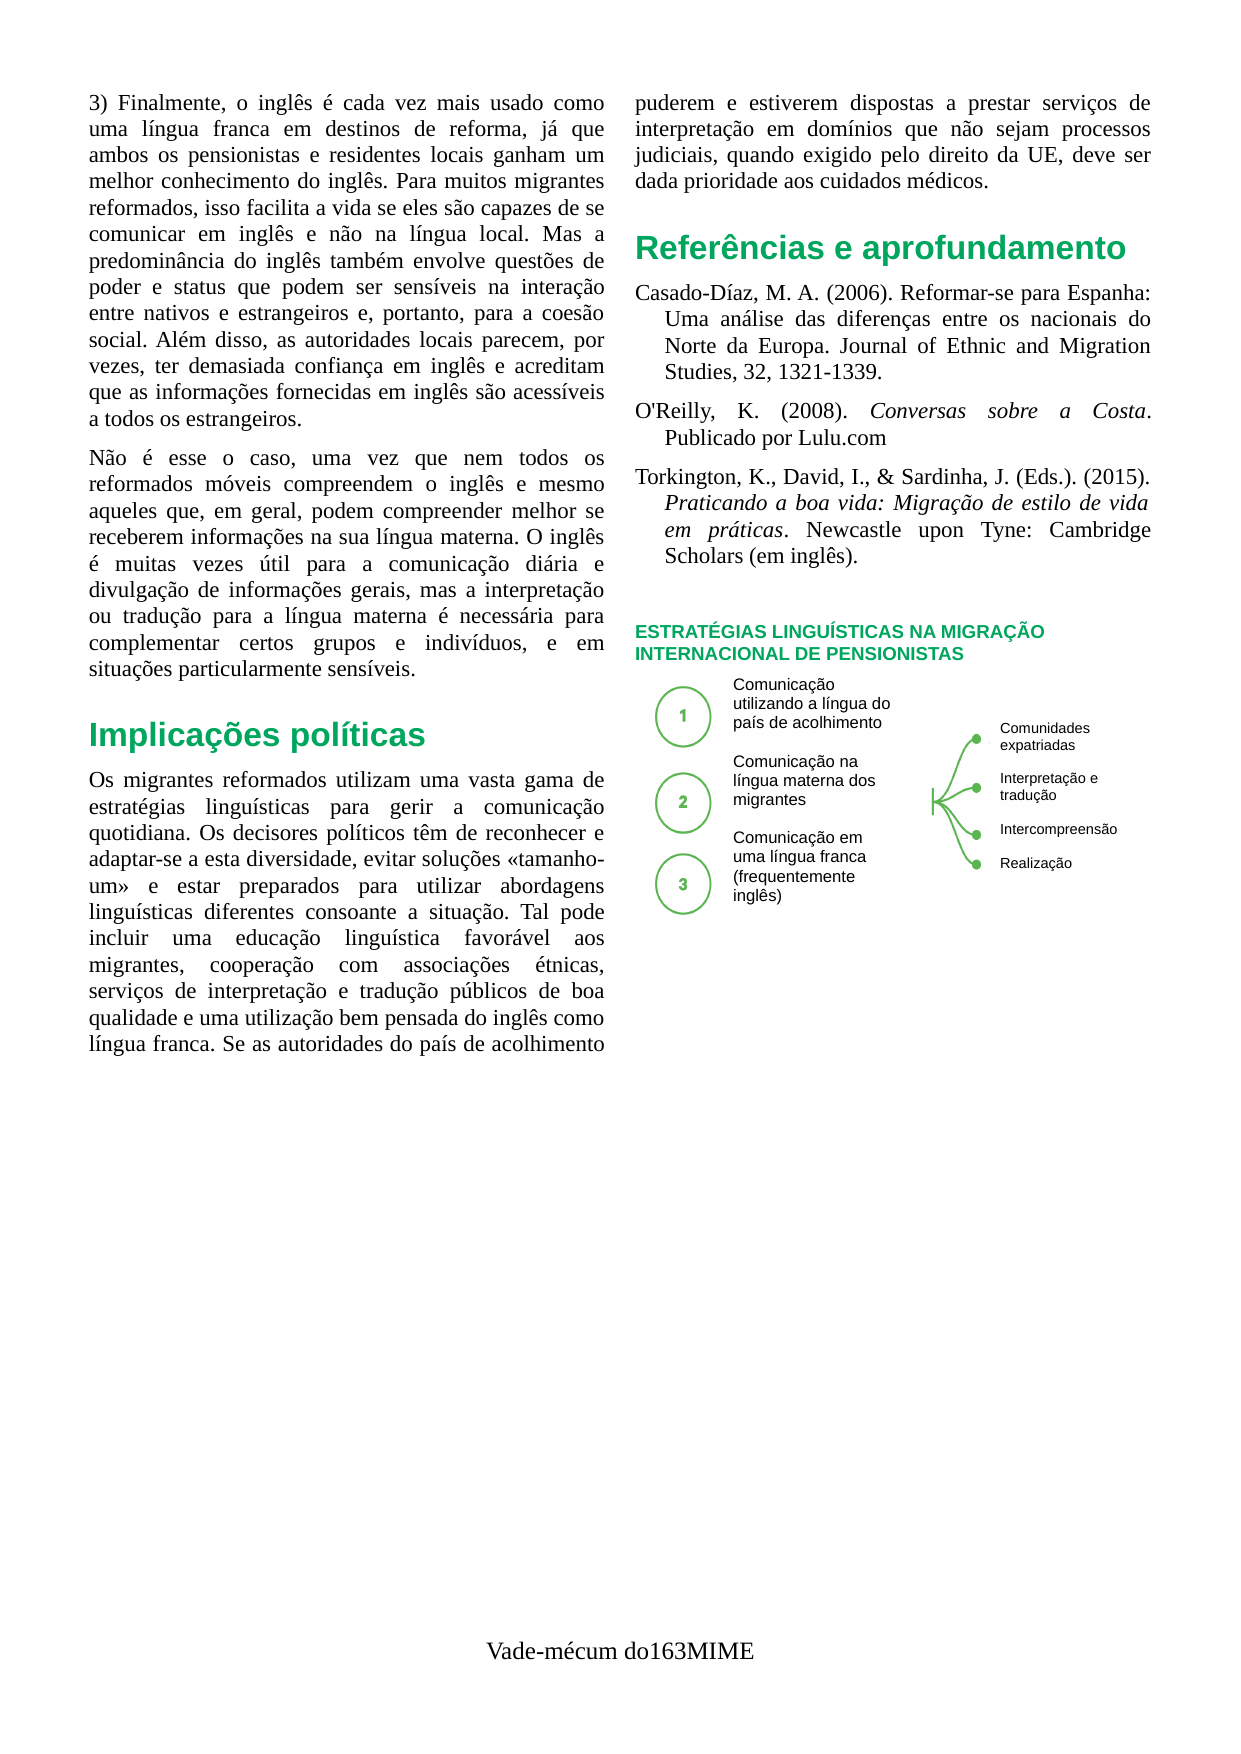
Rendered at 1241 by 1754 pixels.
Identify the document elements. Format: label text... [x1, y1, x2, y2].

text O'Reilly, K. (2008). Conversas sobre a Costa. Publicado por Lulu.com [635, 397, 1152, 450]
picture [646, 674, 1130, 918]
text Torkington, K., David, I., & Sardinha, J. (Eds.). (2015). Praticando a boa vida: Migração de estilo de vida em práticas. Newcastle upon Tyne: Cambridge Scholars (em inglês). [635, 463, 1152, 568]
text Casado-Díaz, M. A. (2006). Reformar-se para Espanha: Uma análise das diferenças entre os nacionais do Norte da Europa. Journal of Ethnic and Migration Studies, 32, 1321-1339. [635, 279, 1152, 384]
subtitle Referências e aprofundamento [635, 228, 1152, 266]
text ESTRATÉGIAS LINGUÍSTICAS NA MIGRAÇÃO INTERNACIONAL DE PENSIONISTAS [635, 621, 1152, 664]
text Não é esse o caso, uma vez que nem todos os reformados móveis compreendem o inglês e mesmo aqueles que, em geral, podem compreender melhor se receberem informações na sua língua materna. O inglês é muitas vezes útil para a comunicação diária e divulgação de informações gerais, mas a interpretação ou tradução para a língua materna é necessária para complementar certos grupos e indivíduos, e em situações particularmente sensíveis. [88, 444, 605, 681]
text puderem e estiverem dispostas a prestar serviços de interpretação em domínios que não sejam processos judiciais, quando exigido pelo direito da UE, deve ser dada prioridade aos cuidados médicos. [635, 88, 1152, 194]
subtitle Implicações políticas [88, 715, 605, 754]
text Os migrantes reformados utilizam uma vasta gama de estratégias linguísticas para gerir a comunicação quotidiana. Os decisores políticos têm de reconhecer e adaptar-se a esta diversidade, evitar soluções «tamanho-um» e estar preparados para utilizar abordagens linguísticas diferentes consoante a situação. Tal pode incluir uma educação linguística favorável aos migrantes, cooperação com associações étnicas, serviços de interpretação e tradução públicos de boa qualidade e uma utilização bem pensada do inglês como língua franca. Se as autoridades do país de acolhimento [88, 766, 605, 1056]
text 3) Finalmente, o inglês é cada vez mais usado como uma língua franca em destinos de reforma, já que ambos os pensionistas e residentes locais ganham um melhor conhecimento do inglês. Para muitos migrantes reformados, isso facilita a vida se eles são capazes de se comunicar em inglês e não na língua local. Mas a predominância do inglês também envolve questões de poder e status que podem ser sensíveis na interação entre nativos e estrangeiros e, portanto, para a coesão social. Além disso, as autoridades locais parecem, por vezes, ter demasiada confiança em inglês e acreditam que as informações fornecidas em inglês são acessíveis a todos os estrangeiros. [88, 88, 605, 431]
